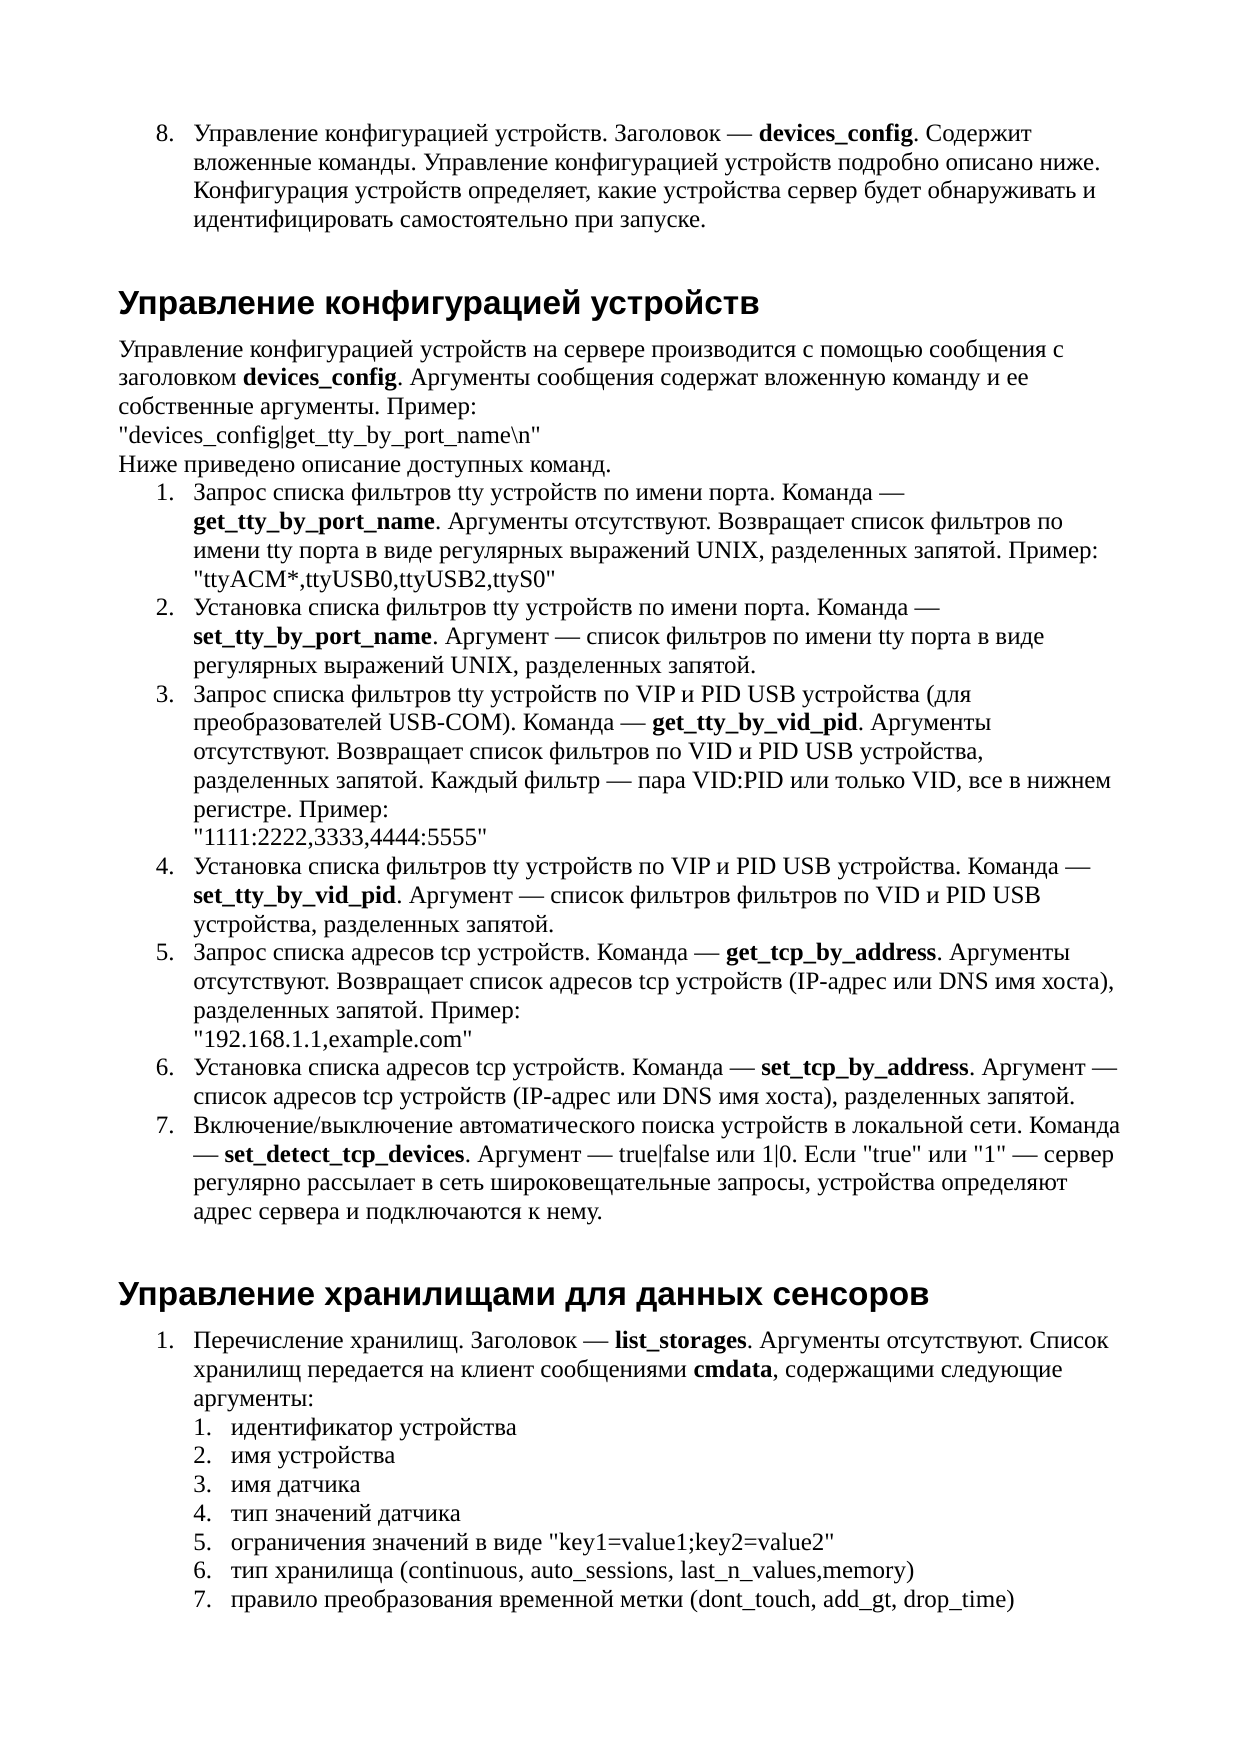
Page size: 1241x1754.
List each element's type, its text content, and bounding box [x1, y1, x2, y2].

list Управление конфигурацией устройств. Заголовок — devices_config. Содержит вложенные команды. Управление конфигурацией устройств подробно описано ниже. Конфигурация устройств определяет, какие устройства сервер будет обнаруживать и идентифицировать самостоятельно при запуске. [156, 118, 1122, 233]
text Ниже приведено описание доступных команд. [118, 449, 1122, 477]
list идентификатор устройства [193, 1412, 1122, 1440]
subtitle Управление конфигурацией устройств [118, 283, 1122, 321]
list Установка списка адресов tcp устройств. Команда — set_tcp_by_address. Аргумент — список адресов tcp устройств (IP-адрес или DNS имя хоста), разделенных запятой. [156, 1052, 1122, 1110]
list имя устройства [193, 1440, 1122, 1469]
list правило преобразования временной метки (dont_touch, add_gt, drop_time) [193, 1584, 1122, 1613]
list Включение/выключение автоматического поиска устройств в локальной сети. Команда — set_detect_tcp_devices. Аргумент — true|false или 1|0. Если "true" или "1" — сервер регулярно рассылает в сеть широковещательные запросы, устройства определяют адрес сервера и подключаются к нему. [156, 1110, 1122, 1225]
list Запрос списка фильтров tty устройств по имени порта. Команда — get_tty_by_port_name. Аргументы отсутствуют. Возвращает список фильтров по имени tty порта в виде регулярных выражений UNIX, разделенных запятой. Пример: "ttyACM*,ttyUSB0,ttyUSB2,ttyS0" [156, 477, 1122, 592]
list тип значений датчика [193, 1498, 1122, 1527]
subtitle Управление хранилищами для данных сенсоров [118, 1274, 1122, 1313]
list тип хранилища (continuous, auto_sessions, last_n_values,memory) [193, 1555, 1122, 1584]
list Запрос списка адресов tcp устройств. Команда — get_tcp_by_address. Аргументы отсутствуют. Возвращает список адресов tcp устройств (IP-адрес или DNS имя хоста), разделенных запятой. Пример: "192.168.1.1,example.com" [156, 937, 1122, 1052]
list Установка списка фильтров tty устройств по VIP и PID USB устройства. Команда — set_tty_by_vid_pid. Аргумент — список фильтров фильтров по VID и PID USB устройства, разделенных запятой. [156, 851, 1122, 937]
list Перечисление хранилищ. Заголовок — list_storages. Аргументы отсутствуют. Список хранилищ передается на клиент сообщениями cmdata, содержащими следующие аргументы: [156, 1325, 1122, 1412]
list Запрос списка фильтров tty устройств по VIP и PID USB устройства (для преобразователей USB-COM). Команда — get_tty_by_vid_pid. Аргументы отсутствуют. Возвращает список фильтров по VID и PID USB устройства, разделенных запятой. Каждый фильтр — пара VID:PID или только VID, все в нижнем регистре. Пример: "1111:2222,3333,4444:5555" [156, 679, 1122, 851]
list имя датчика [193, 1469, 1122, 1498]
list ограничения значений в виде "key1=value1;key2=value2" [193, 1527, 1122, 1555]
text "devices_config|get_tty_by_port_name\n" [118, 420, 1122, 449]
text Управление конфигурацией устройств на сервере производится с помощью сообщения с заголовком devices_config. Аргументы сообщения содержат вложенную команду и ее собственные аргументы. Пример: [118, 334, 1122, 420]
list Установка списка фильтров tty устройств по имени порта. Команда — set_tty_by_port_name. Аргумент — список фильтров по имени tty порта в виде регулярных выражений UNIX, разделенных запятой. [156, 592, 1122, 679]
